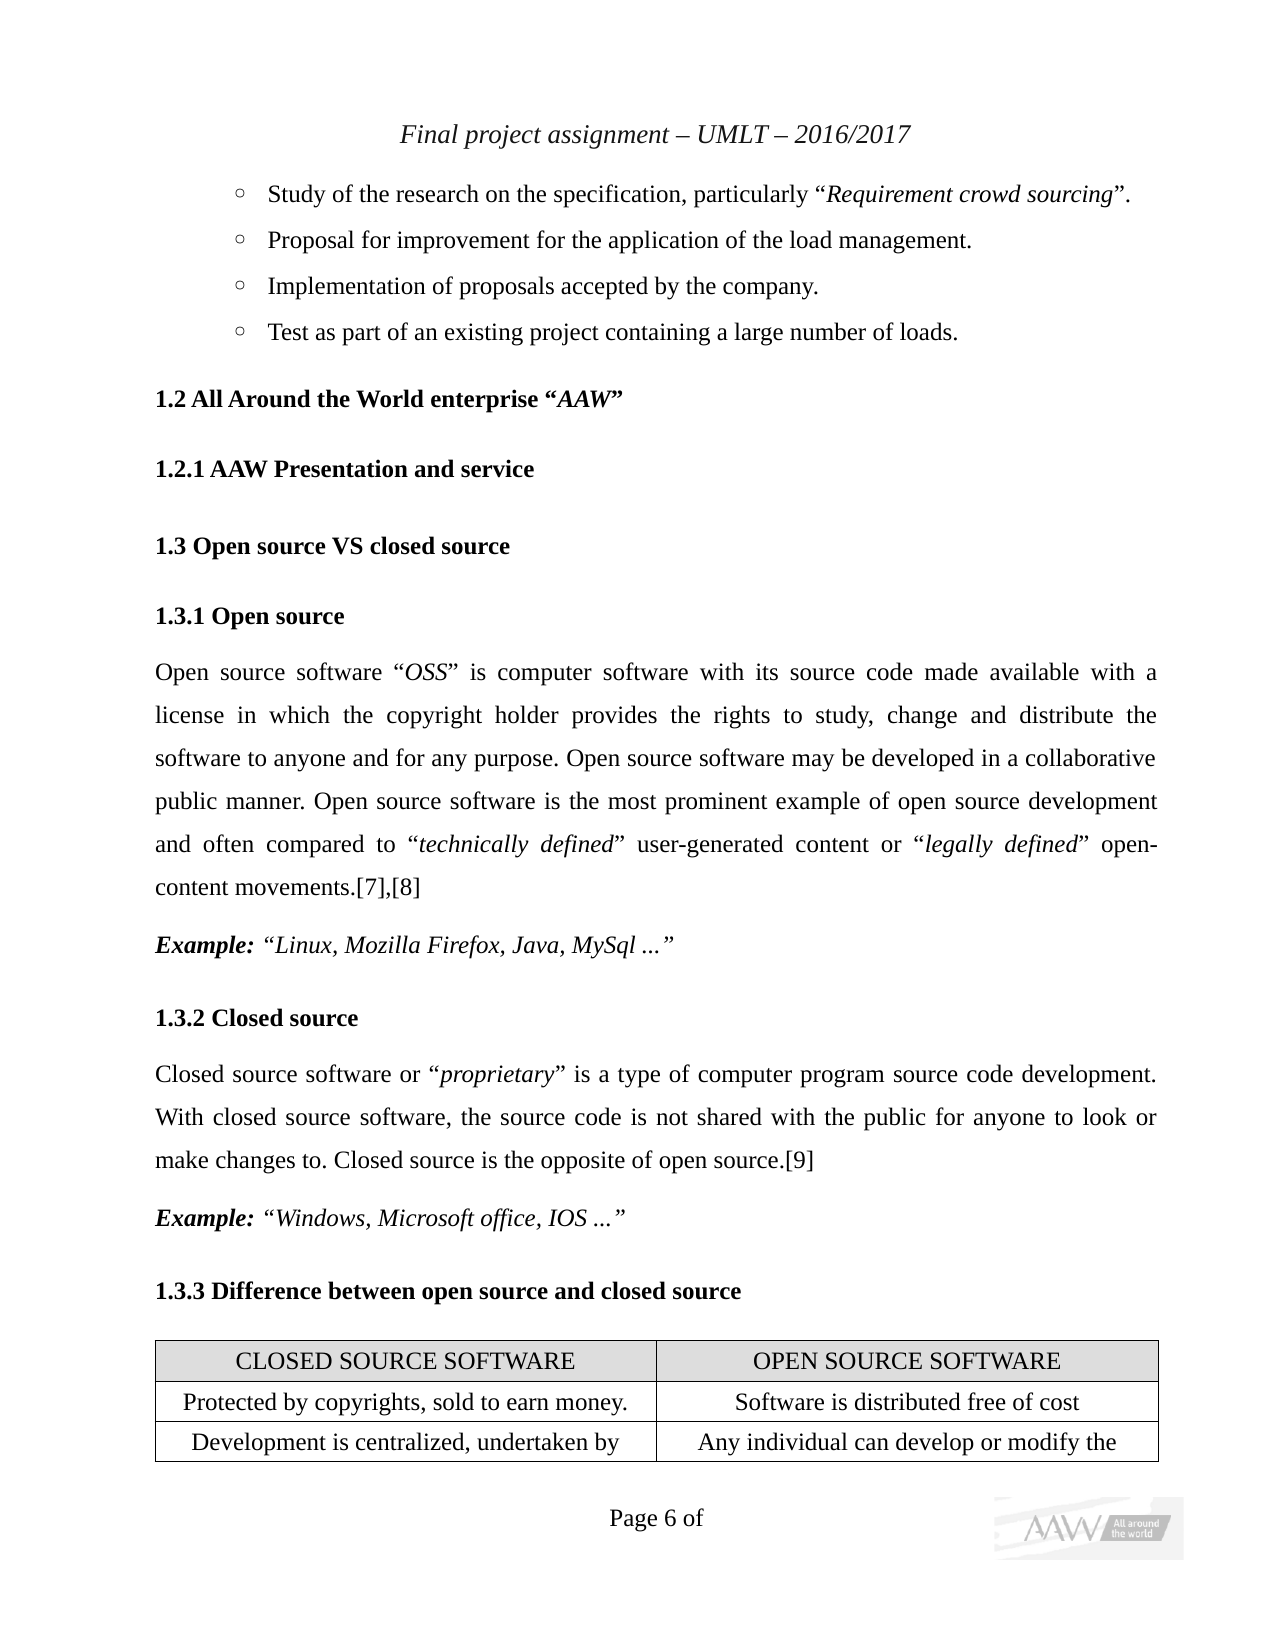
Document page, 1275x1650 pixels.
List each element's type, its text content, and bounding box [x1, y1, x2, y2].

list Implementation of proposals accepted by the company. [230, 271, 1158, 300]
text Example: “Windows, Microsoft office, IOS ...” [155, 1203, 1158, 1232]
subtitle 1.3 Open source VS closed source [155, 531, 1158, 559]
subtitle 1.3.3 Difference between open source and closed source [155, 1276, 1158, 1305]
text Example: “Linux, Mozilla Firefox, Java, MySql ...” [155, 930, 1158, 959]
subtitle 1.2.1 AAW Presentation and service [155, 454, 1158, 483]
list Study of the research on the specification, particularly “Requirement crowd sourcing”. [230, 179, 1158, 207]
table_header OPEN SOURCE SOFTWARE [657, 1341, 1158, 1381]
subtitle 1.3.1 Open source [155, 601, 1158, 630]
text Closed source software or “proprietary” is a type of computer program source code development. With closed source software, the source code is not shared with the public for anyone to look or make changes to. Closed source is the opposite of open source.[9] [155, 1059, 1158, 1174]
table_cell Development is centralized, undertaken by [156, 1422, 656, 1461]
table_header CLOSED SOURCE SOFTWARE [156, 1341, 656, 1381]
subtitle 1.2 All Around the World enterprise “AAW” [155, 384, 1158, 413]
table_cell Software is distributed free of cost [657, 1382, 1158, 1421]
list Test as part of an existing project containing a large number of loads. [230, 317, 1158, 346]
list Proposal for improvement for the application of the load management. [230, 225, 1158, 254]
table_cell Protected by copyrights, sold to earn money. [156, 1382, 656, 1421]
picture [994, 1497, 1184, 1560]
subtitle 1.3.2 Closed source [155, 1003, 1158, 1032]
text Open source software “OSS” is computer software with its source code made available with a license in which the copyright holder provides the rights to study, change and distribute the software to anyone and for any purpose. Open source software may be developed in a collaborative public manner. Open source software is the most prominent example of open source development and often compared to “technically defined” user-generated content or “legally defined” open-content movements.[7],[8] [155, 657, 1158, 901]
table_cell Any individual can develop or modify the [657, 1422, 1158, 1461]
